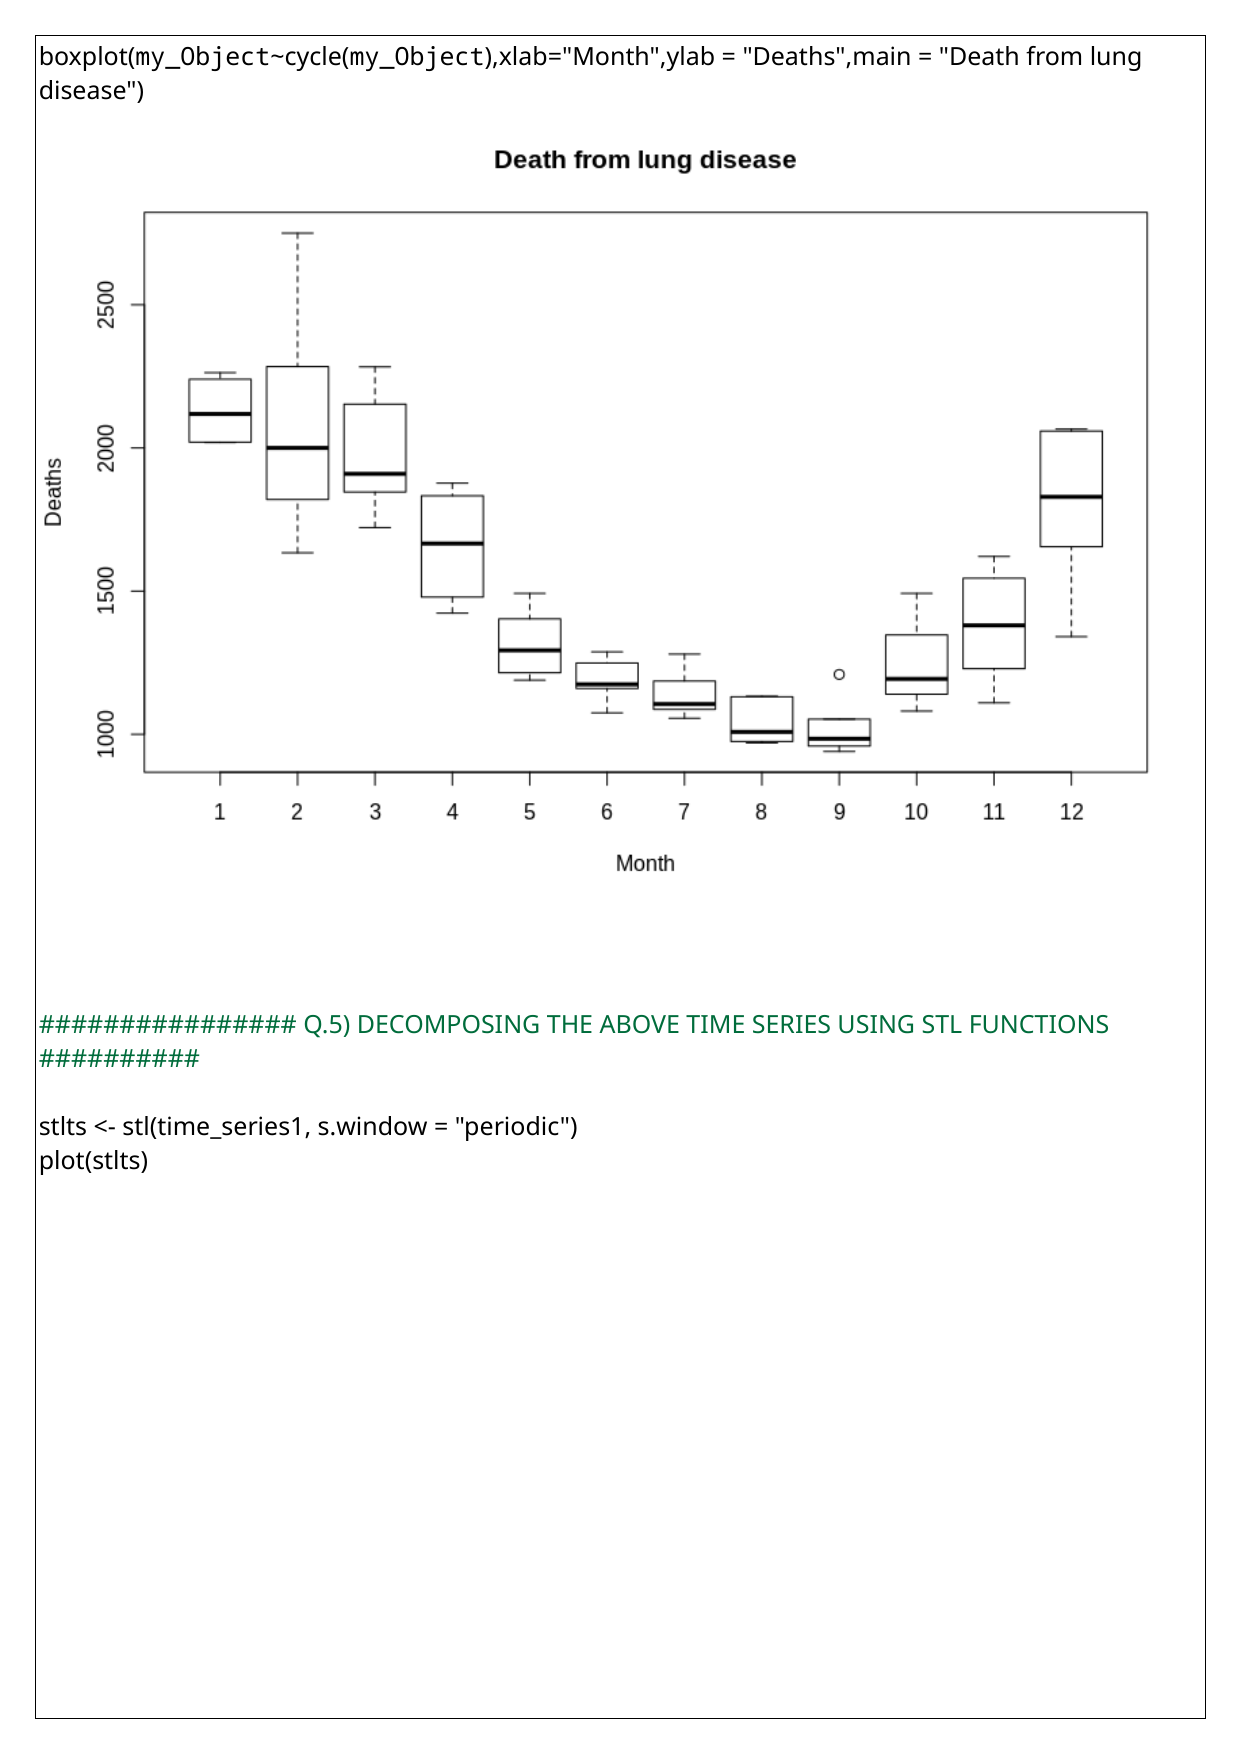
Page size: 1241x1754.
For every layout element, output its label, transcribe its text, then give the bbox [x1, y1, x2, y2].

text plot(stlts) [38, 1143, 1202, 1177]
text stlts <- stl(time_series1, s.window = "periodic") [38, 1109, 1202, 1143]
text ################ Q.5) DECOMPOSING THE ABOVE TIME SERIES USING STL FUNCTIONS ########## [38, 1007, 1202, 1075]
text boxplot(my_Object~cycle(my_Object),xlab="Month",ylab = "Deaths",main = "Death from lung disease") [38, 38, 1202, 106]
picture [38, 106, 1202, 905]
